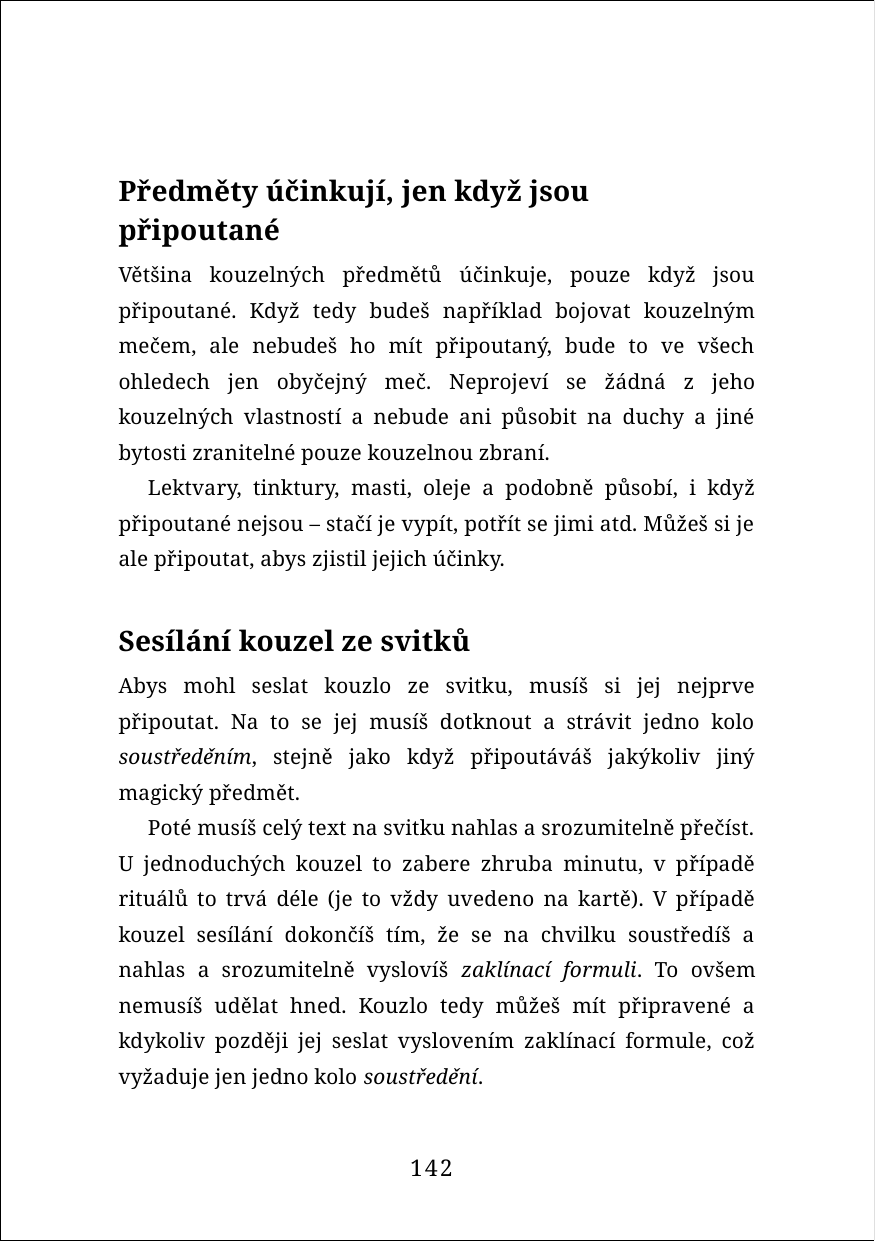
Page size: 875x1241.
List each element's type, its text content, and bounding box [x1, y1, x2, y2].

text Abys mohl seslat kouzlo ze svitku, musíš si jej nejprve připoutat. Na to se jej musíš dotknout a strávit jedno kolo soustředěním, stejně jako když připoutáváš jakýkoliv jiný magický předmět. Poté musíš celý text na svitku nahlas a srozumitelně přečíst. U jednoduchých kouzel to zabere zhruba minutu, v případě rituálů to trvá déle (je to vždy uvedeno na kartě). V případě kouzel sesílání dokončíš tím, že se na chvilku soustředíš a nahlas a srozumitelně vyslovíš zaklínací formuli. To ovšem nemusíš udělat hned. Kouzlo tedy můžeš mít připravené a kdykoliv později jej seslat vyslovením zaklínací formule, což vyžaduje jen jedno kolo soustředění. [118, 671, 756, 1091]
subtitle Sesílání kouzel ze svitků [118, 621, 756, 659]
subtitle Předměty účinkují, jen když jsou připoutané [118, 172, 756, 248]
text Většina kouzelných předmětů účinkuje, pouze když jsou připoutané. Když tedy budeš například bojovat kouzelným mečem, ale nebudeš ho mít připoutaný, bude to ve všech ohledech jen obyčejný meč. Neprojeví se žádná z jeho kouzelných vlastností a nebude ani působit na duchy a jiné bytosti zranitelné pouze kouzelnou zbraní. Lektvary, tinktury, masti, oleje a podobně působí, i když připoutané nejsou – stačí je vypít, potřít se jimi atd. Můžeš si je ale připoutat, abys zjistil jejich účinky. [118, 260, 756, 573]
